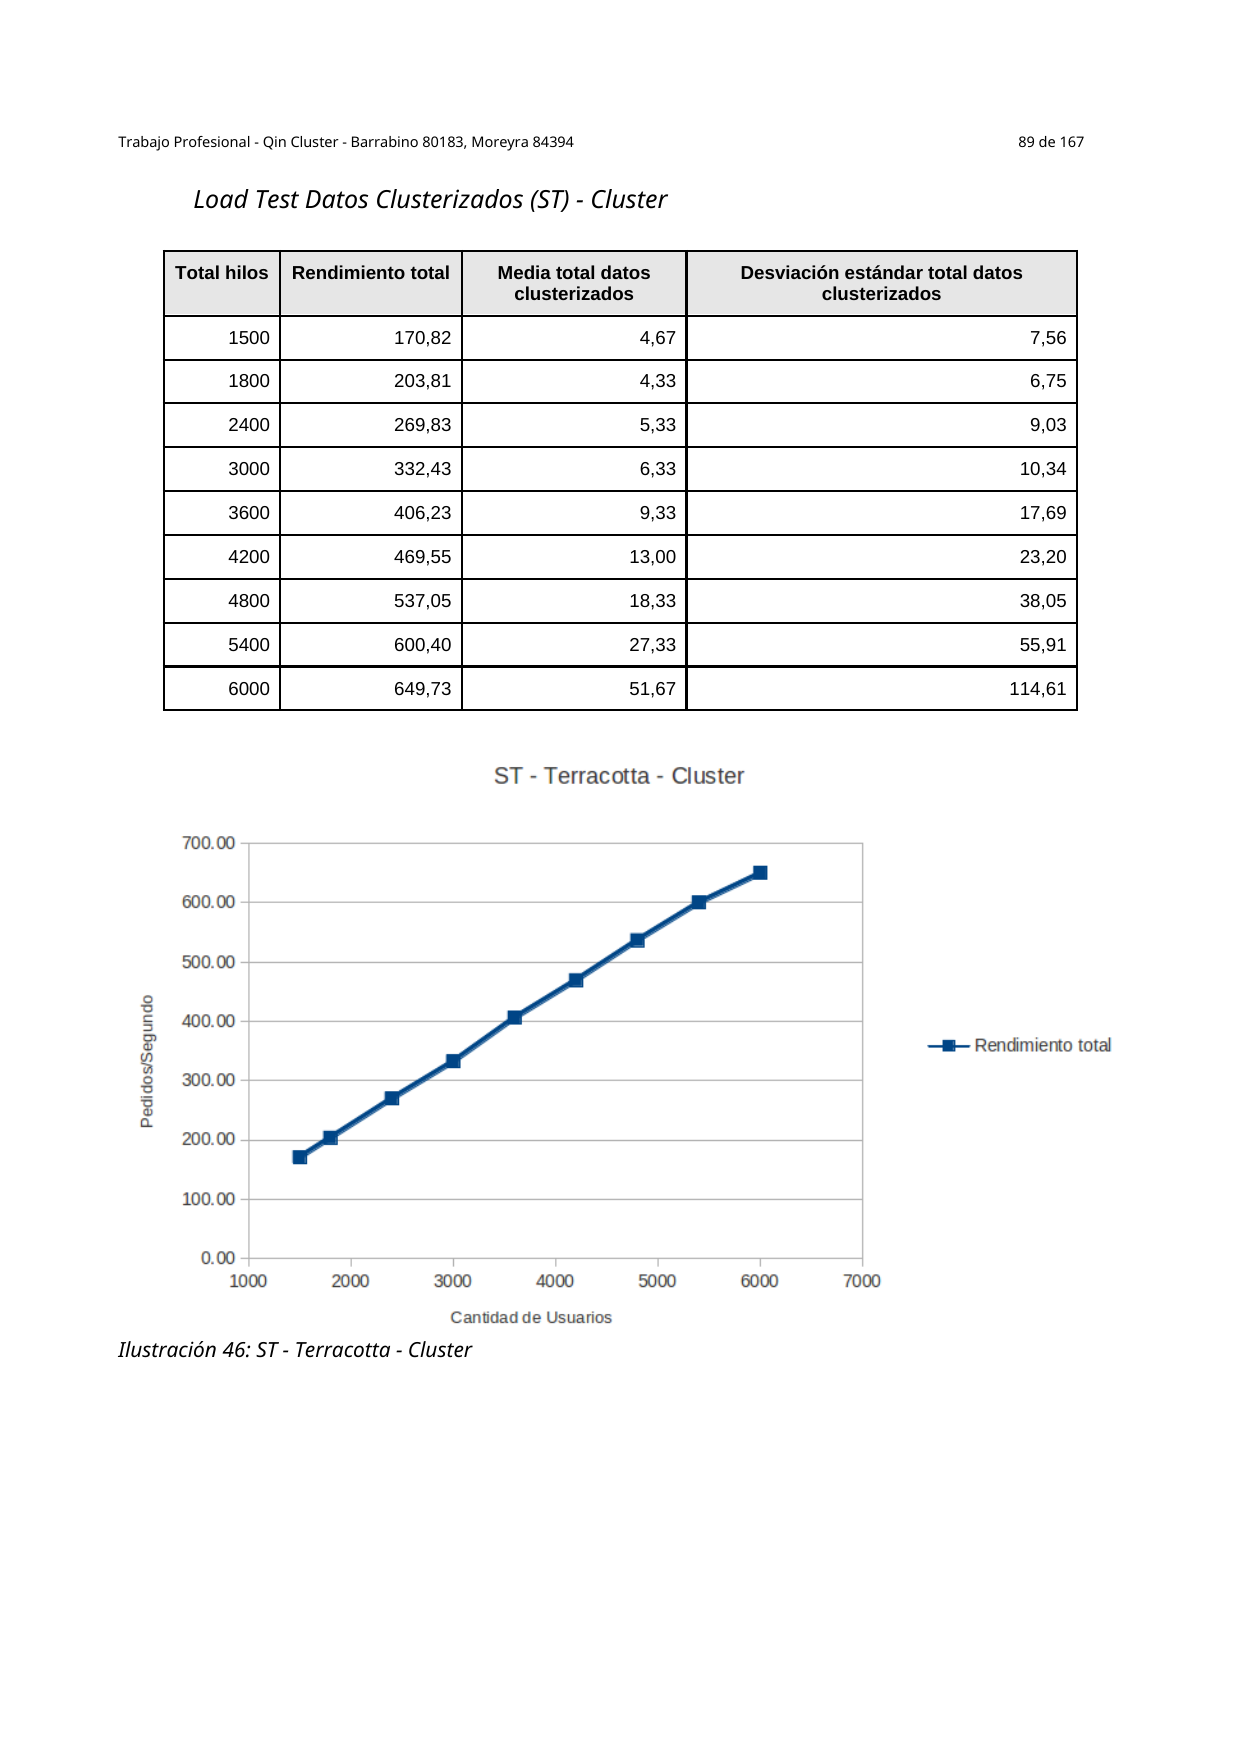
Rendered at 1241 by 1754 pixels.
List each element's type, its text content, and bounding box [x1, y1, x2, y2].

table_cell 6000 [165, 668, 279, 709]
table_cell 1500 [165, 317, 279, 358]
table_header Desviación estándar total datos clusterizados [688, 252, 1076, 314]
table_cell 9,03 [688, 404, 1076, 446]
table_cell 4200 [165, 536, 279, 578]
table_cell 27,33 [463, 624, 685, 665]
table_cell 13,00 [463, 536, 685, 578]
table_header Rendimiento total [281, 252, 461, 314]
table_cell 2400 [165, 404, 279, 446]
table_cell 9,33 [463, 492, 685, 534]
table_cell 6,33 [463, 448, 685, 490]
table_cell 17,69 [688, 492, 1076, 534]
text Ilustración 46: ST - Terracotta - Cluster [118, 1336, 1122, 1364]
table_cell 55,91 [688, 624, 1076, 665]
table_cell 1800 [165, 361, 279, 402]
table_cell 537,05 [281, 580, 461, 622]
table_cell 5,33 [463, 404, 685, 446]
table_cell 38,05 [688, 580, 1076, 622]
table_cell 3600 [165, 492, 279, 534]
table_cell 600,40 [281, 624, 461, 665]
text Load Test Datos Clusterizados (ST) - Cluster [118, 182, 1122, 216]
table_cell 6,75 [688, 361, 1076, 402]
table_cell 18,33 [463, 580, 685, 622]
table_cell 469,55 [281, 536, 461, 578]
table_cell 4800 [165, 580, 279, 622]
table_cell 23,20 [688, 536, 1076, 578]
table_cell 114,61 [688, 668, 1076, 709]
table_cell 10,34 [688, 448, 1076, 490]
table_cell 3000 [165, 448, 279, 490]
table_cell 406,23 [281, 492, 461, 534]
table_cell 649,73 [281, 668, 461, 709]
table_cell 170,82 [281, 317, 461, 358]
table_header Total hilos [165, 252, 279, 314]
table_cell 332,43 [281, 448, 461, 490]
table_cell 203,81 [281, 361, 461, 402]
table_cell 4,33 [463, 361, 685, 402]
picture [118, 758, 1123, 1336]
table_cell 51,67 [463, 668, 685, 709]
table_cell 5400 [165, 624, 279, 665]
table_header Media total datos clusterizados [463, 252, 685, 314]
table_cell 269,83 [281, 404, 461, 446]
table_cell 4,67 [463, 317, 685, 358]
table_cell 7,56 [688, 317, 1076, 358]
